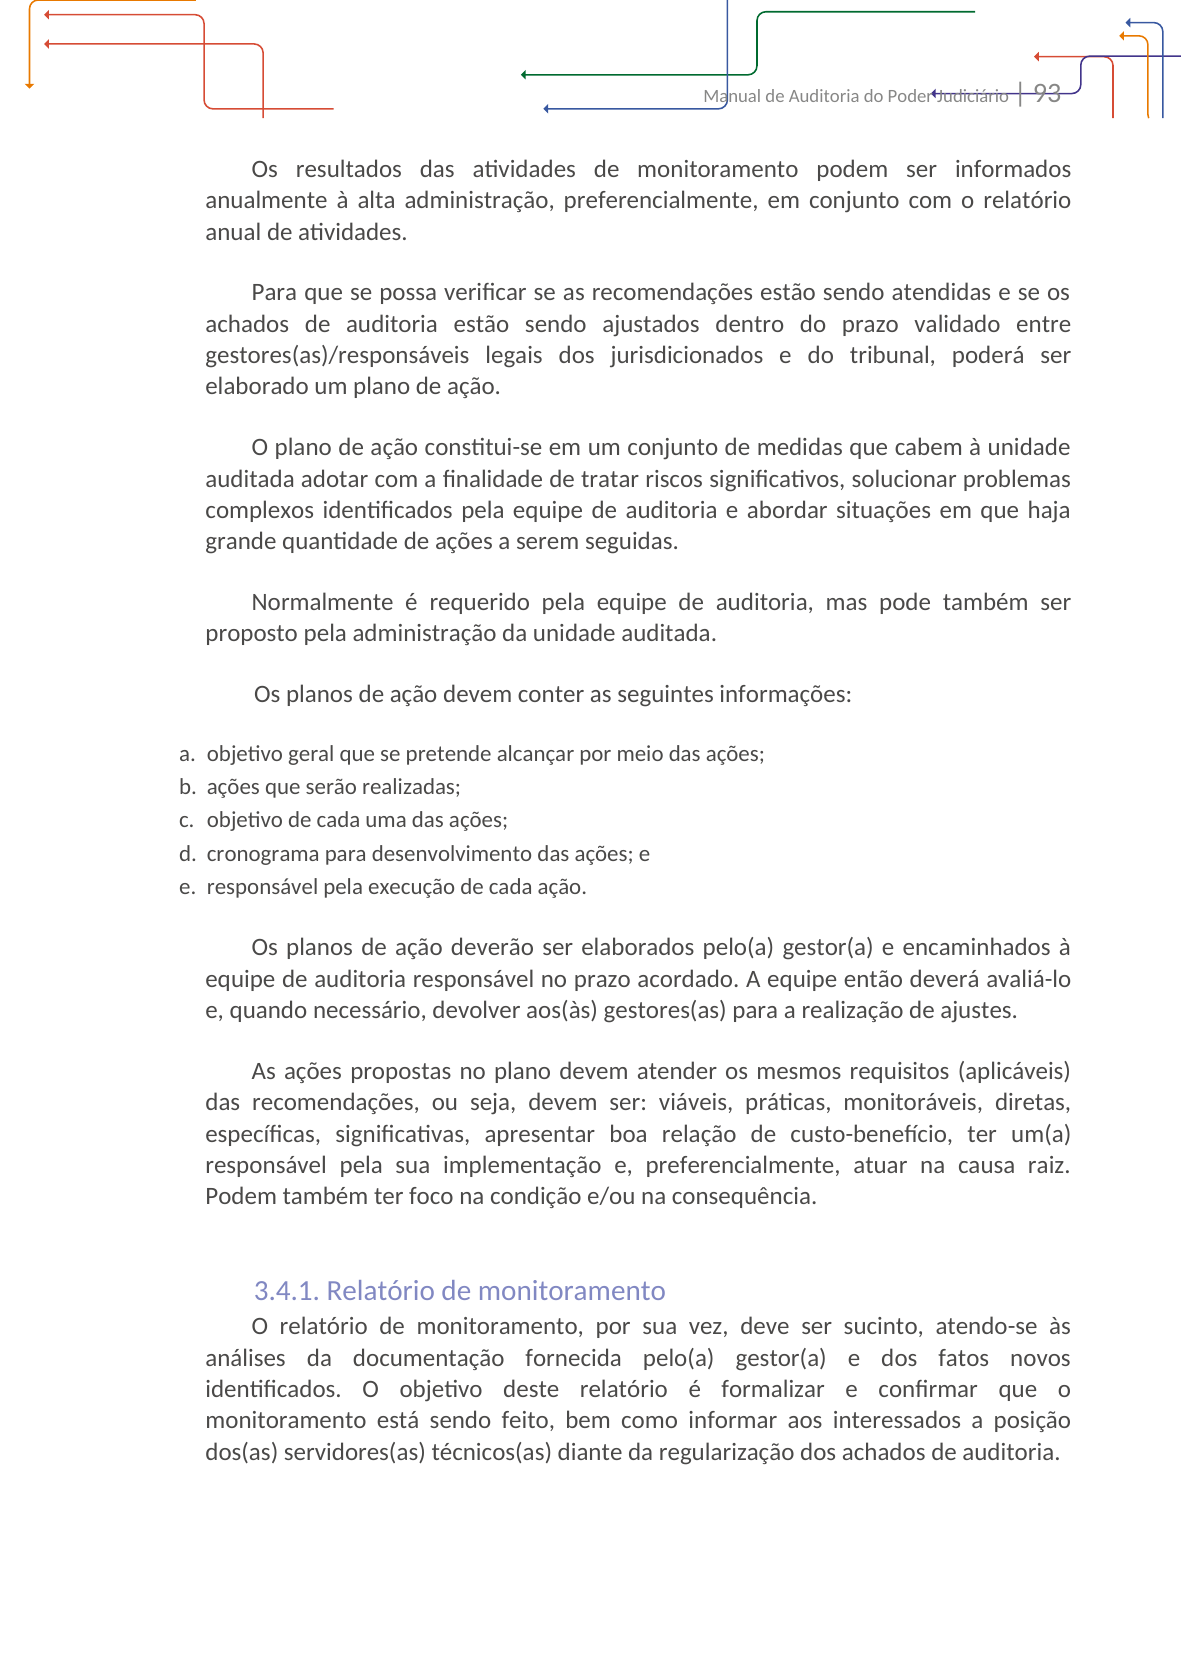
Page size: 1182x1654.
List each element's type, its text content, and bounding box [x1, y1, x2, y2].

list objetivo geral que se pretende alcançar por meio das ações; [179, 739, 1072, 767]
list responsável pela execução de cada ação. [179, 872, 1072, 900]
list cronograma para desenvolvimento das ações; e [179, 839, 1072, 867]
text Para que se possa verificar se as recomendações estão sendo atendidas e se os achados de auditoria estão sendo ajustados dentro do prazo validado entre gestores(as)/responsáveis legais dos jurisdicionados e do tribunal, poderá ser elaborado um plano de ação. [205, 276, 1072, 401]
text Os planos de ação deverão ser elaborados pelo(a) gestor(a) e encaminhados à equipe de auditoria responsável no prazo acordado. A equipe então deverá avaliá-lo e, quando necessário, devolver aos(às) gestores(as) para a realização de ajustes. [205, 932, 1072, 1025]
text Normalmente é requerido pela equipe de auditoria, mas pode também ser proposto pela administração da unidade auditada. [205, 586, 1072, 648]
list ações que serão realizadas; [179, 772, 1072, 800]
subtitle 3.4.1. Relatório de monitoramento [253, 1272, 1078, 1308]
list objetivo de cada uma das ações; [179, 806, 1072, 833]
text O plano de ação constitui-se em um conjunto de medidas que cabem à unidade auditada adotar com a finalidade de tratar riscos significativos, solucionar problemas complexos identificados pela equipe de auditoria e abordar situações em que haja grande quantidade de ações a serem seguidas. [205, 431, 1072, 556]
text O relatório de monitoramento, por sua vez, deve ser sucinto, atendo-se às análises da documentação fornecida pelo(a) gestor(a) e dos fatos novos identificados. O objetivo deste relatório é formalizar e confirmar que o monitoramento está sendo feito, bem como informar aos interessados a posição dos(as) servidores(as) técnicos(as) diante da regularização dos achados de auditoria. [205, 1310, 1072, 1466]
text Os planos de ação devem conter as seguintes informações: [254, 678, 1072, 709]
text As ações propostas no plano devem atender os mesmos requisitos (aplicáveis) das recomendações, ou seja, devem ser: viáveis, práticas, monitoráveis, diretas, específicas, significativas, apresentar boa relação de custo-benefício, ter um(a) responsável pela sua implementação e, preferencialmente, atuar na causa raiz. Podem também ter foco na condição e/ou na consequência. [205, 1055, 1072, 1211]
text Os resultados das atividades de monitoramento podem ser informados anualmente à alta administração, preferencialmente, em conjunto com o relatório anual de atividades. [205, 153, 1072, 246]
